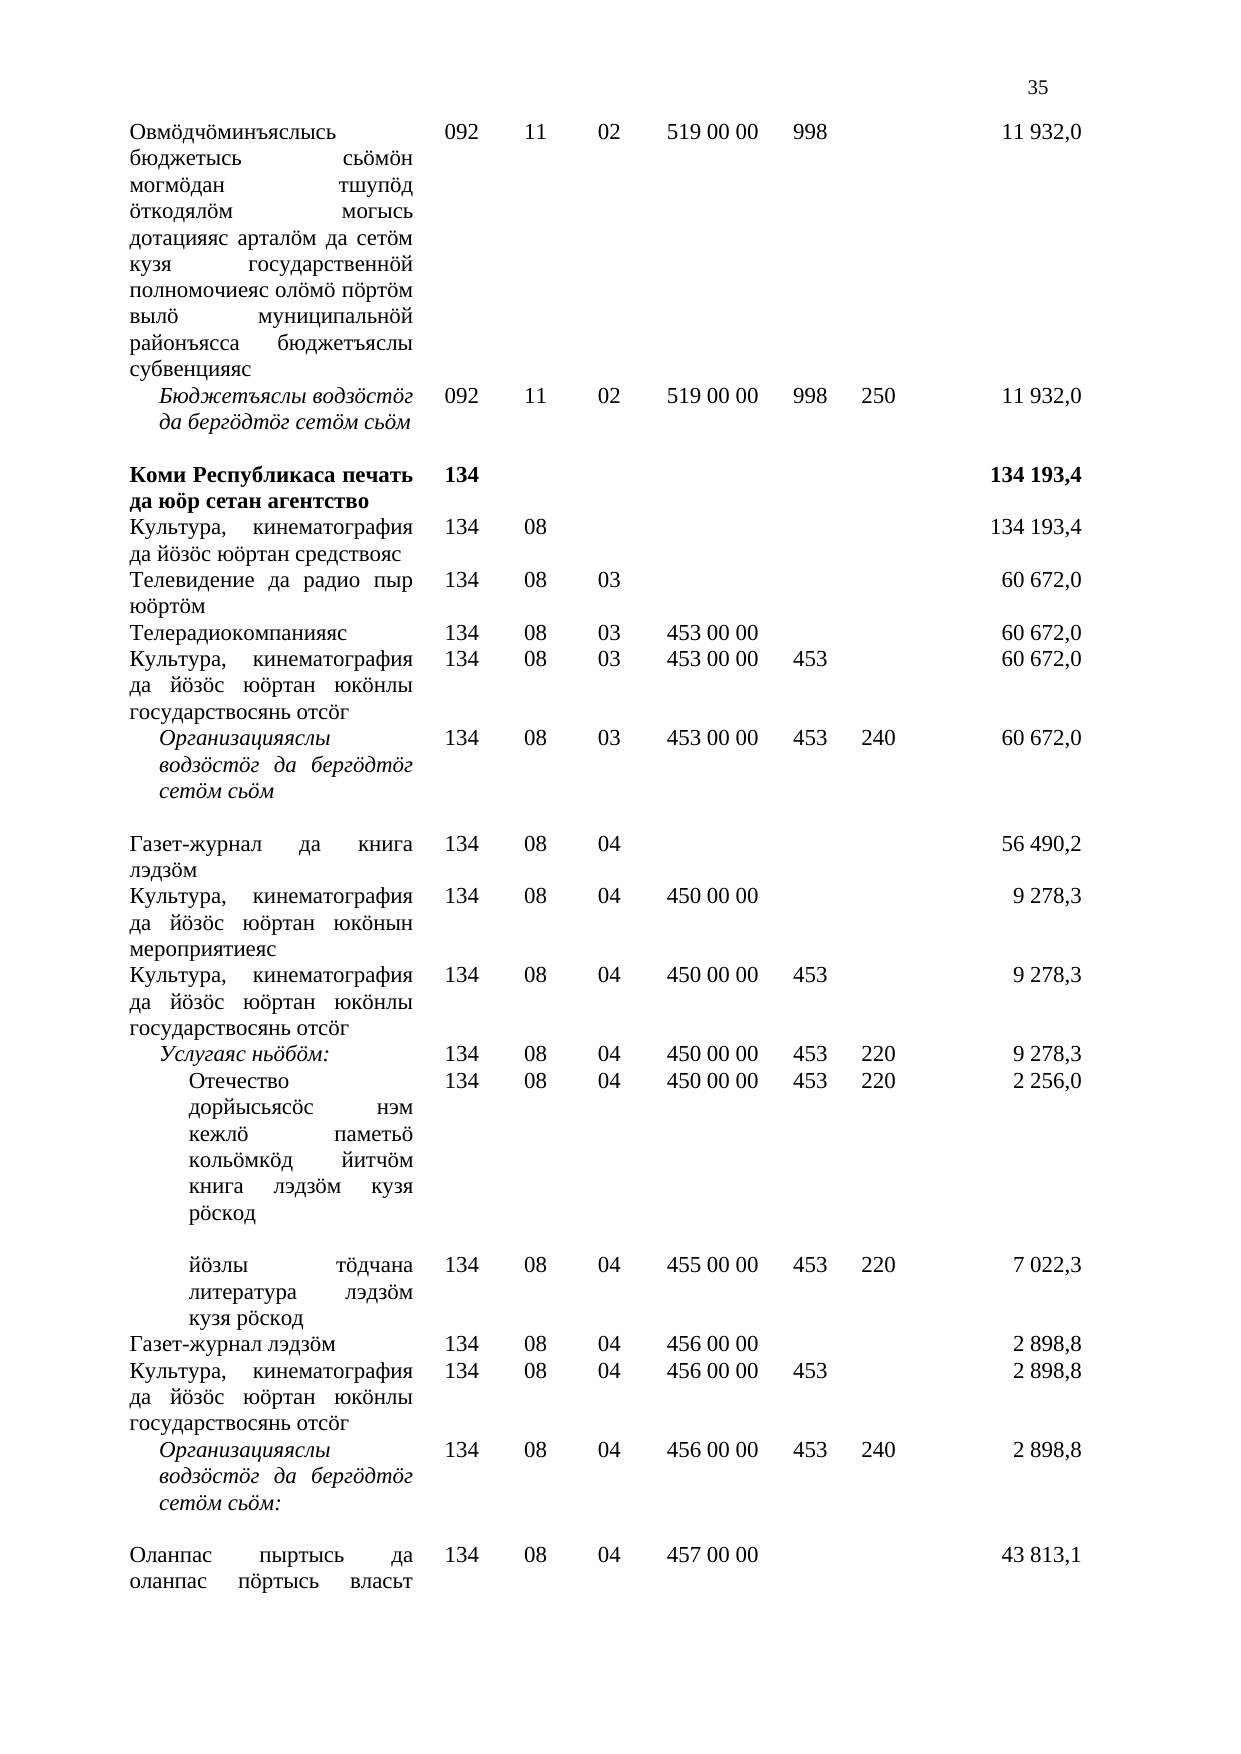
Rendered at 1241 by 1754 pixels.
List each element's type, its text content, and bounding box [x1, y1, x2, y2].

table_cell 2 898,8 [915, 1330, 1093, 1357]
table_cell [646, 566, 779, 619]
table_cell 08 [498, 883, 572, 961]
table_cell [572, 434, 646, 461]
table_cell 134 [425, 566, 498, 619]
table_cell 453 [779, 1357, 841, 1436]
table_cell 60 672,0 [915, 645, 1093, 724]
table_cell 60 672,0 [915, 619, 1093, 645]
table_cell [841, 461, 915, 513]
table_cell 453 00 00 [646, 619, 779, 645]
table_cell 60 672,0 [915, 566, 1093, 619]
table_cell 2 256,0 [915, 1067, 1093, 1251]
table_cell Оланпас пыртысь да оланпас пöртысь власьт [118, 1541, 424, 1594]
table_cell 134 [425, 1251, 498, 1330]
table_cell [498, 434, 572, 461]
table_cell [841, 645, 915, 724]
table_cell 2 898,8 [915, 1436, 1093, 1541]
table_cell [915, 434, 1093, 461]
table_cell Культура, кинематография да йöзöс юöртан юкöнлы государствосянь отсöг [118, 1357, 424, 1436]
table_cell [498, 461, 572, 513]
table_cell 240 [841, 724, 915, 830]
table_cell 134 [425, 961, 498, 1041]
table_cell 02 [572, 118, 646, 382]
table_cell йöзлы тöдчана литература лэдзöм кузя рöскод [118, 1251, 424, 1330]
table_cell 450 00 00 [646, 1041, 779, 1067]
table_cell 220 [841, 1251, 915, 1330]
table_cell 56 490,2 [915, 830, 1093, 882]
table_cell [779, 566, 841, 619]
table_cell [1093, 1330, 1149, 1357]
table_cell 04 [572, 830, 646, 882]
table_cell [646, 830, 779, 882]
table_cell 456 00 00 [646, 1330, 779, 1357]
table_cell 450 00 00 [646, 961, 779, 1041]
table_cell Организацияяслы водзöстöг да бергöдтöг сетöм сьöм [118, 724, 424, 830]
table_cell 08 [498, 514, 572, 566]
table_cell [779, 619, 841, 645]
table_cell 04 [572, 1251, 646, 1330]
table_cell [1093, 382, 1149, 434]
table_cell 04 [572, 883, 646, 961]
table_cell 03 [572, 619, 646, 645]
table_cell 220 [841, 1067, 915, 1251]
table_cell 519 00 00 [646, 118, 779, 382]
table_cell 134 [425, 1357, 498, 1436]
table_cell Газет-журнал да книга лэдзöм [118, 830, 424, 882]
table_cell 04 [572, 1541, 646, 1594]
table_cell 11 [498, 118, 572, 382]
table_cell 11 932,0 [915, 118, 1093, 382]
table_cell 134 [425, 830, 498, 882]
table_cell 453 [779, 645, 841, 724]
table_cell [1093, 724, 1149, 830]
table_cell 9 278,3 [915, 961, 1093, 1041]
table_cell [1093, 1067, 1149, 1251]
table_cell 03 [572, 724, 646, 830]
table_cell 04 [572, 961, 646, 1041]
table_cell [1093, 619, 1149, 645]
table_cell 08 [498, 1436, 572, 1541]
table_cell [1093, 566, 1149, 619]
table_cell 240 [841, 1436, 915, 1541]
table_cell 134 [425, 883, 498, 961]
table_cell 04 [572, 1330, 646, 1357]
table_cell [841, 1357, 915, 1436]
table_cell Телевидение да радио пыр юöртöм [118, 566, 424, 619]
table_cell 453 [779, 724, 841, 830]
table_cell 453 [779, 1436, 841, 1541]
table_cell [779, 514, 841, 566]
table_cell 43 813,1 [915, 1541, 1093, 1594]
table_cell Бюджетъяслы водзöстöг да бергöдтöг сетöм сьöм [118, 382, 424, 434]
table_cell 08 [498, 1041, 572, 1067]
table_cell Культура, кинематография да йöзöс юöртан юкöнлы государствосянь отсöг [118, 961, 424, 1041]
table_cell 453 00 00 [646, 724, 779, 830]
table_cell 220 [841, 1041, 915, 1067]
table_cell 08 [498, 645, 572, 724]
table_cell 2 898,8 [915, 1357, 1093, 1436]
table_cell Отечество дорйысьясöс нэм кежлö паметьö кольöмкöд йитчöм книга лэдзöм кузя рöскод [118, 1067, 424, 1251]
table_cell [646, 514, 779, 566]
table_cell 457 00 00 [646, 1541, 779, 1594]
table_cell Культура, кинематография да йöзöс юöртан средствояс [118, 514, 424, 566]
table_cell 134 [425, 461, 498, 513]
table_cell [779, 883, 841, 961]
table_cell [779, 830, 841, 882]
table_cell 453 [779, 1067, 841, 1251]
table_cell 08 [498, 1067, 572, 1251]
table_cell Телерадиокомпанияяс [118, 619, 424, 645]
table_cell Организацияяслы водзöстöг да бергöдтöг сетöм сьöм: [118, 1436, 424, 1541]
table_cell [646, 461, 779, 513]
table_cell 092 [425, 118, 498, 382]
table_cell [1093, 1041, 1149, 1067]
table_cell 11 [498, 382, 572, 434]
table_cell [1093, 830, 1149, 882]
table_cell 134 [425, 724, 498, 830]
table_cell 08 [498, 1541, 572, 1594]
table_cell [118, 434, 424, 461]
table_cell 04 [572, 1357, 646, 1436]
table_cell [572, 514, 646, 566]
table_cell [1093, 1357, 1149, 1436]
table_cell 134 [425, 645, 498, 724]
table_cell 456 00 00 [646, 1436, 779, 1541]
table_cell 250 [841, 382, 915, 434]
table_cell Овмöдчöминъяслысь бюджетысь сьöмöн могмöдан тшупöд öткодялöм могысь дотацияяс арталöм да сетöм кузя государственнöй полномочиеяс олöмö пöртöм вылö муниципальнöй районъясса бюджетъяслы субвенцияяс [118, 118, 424, 382]
table_cell [646, 434, 779, 461]
table_cell [425, 434, 498, 461]
table_cell [841, 883, 915, 961]
table_cell [572, 461, 646, 513]
table_cell 60 672,0 [915, 724, 1093, 830]
table_cell [1093, 118, 1149, 382]
table_cell 456 00 00 [646, 1357, 779, 1436]
table_cell [1093, 645, 1149, 724]
table_cell 08 [498, 1251, 572, 1330]
table_cell 04 [572, 1067, 646, 1251]
table_cell 08 [498, 1357, 572, 1436]
table_cell 08 [498, 1330, 572, 1357]
table_cell [841, 1330, 915, 1357]
table_cell 08 [498, 566, 572, 619]
table_cell [841, 118, 915, 382]
table_cell [1093, 883, 1149, 961]
table_cell 134 193,4 [915, 514, 1093, 566]
table_cell 453 [779, 1041, 841, 1067]
table_cell 03 [572, 645, 646, 724]
table_cell 998 [779, 118, 841, 382]
table_cell 450 00 00 [646, 1067, 779, 1251]
table_cell [779, 434, 841, 461]
table_cell 08 [498, 830, 572, 882]
table_cell [779, 1330, 841, 1357]
table_cell [841, 961, 915, 1041]
table_cell 11 932,0 [915, 382, 1093, 434]
table_cell 02 [572, 382, 646, 434]
table_cell 455 00 00 [646, 1251, 779, 1330]
table_cell 134 [425, 1541, 498, 1594]
table_cell 134 [425, 1436, 498, 1541]
table_cell [1093, 434, 1149, 461]
table_cell 134 [425, 1041, 498, 1067]
table_cell [841, 514, 915, 566]
table_cell 04 [572, 1041, 646, 1067]
table_cell 9 278,3 [915, 883, 1093, 961]
table_cell 134 193,4 [915, 461, 1093, 513]
table_cell Культура, кинематография да йöзöс юöртан юкöнлы государствосянь отсöг [118, 645, 424, 724]
table_cell [1093, 1251, 1149, 1330]
table_cell 7 022,3 [915, 1251, 1093, 1330]
table_cell 134 [425, 619, 498, 645]
table_cell [841, 830, 915, 882]
table_cell 453 [779, 1251, 841, 1330]
table_cell 9 278,3 [915, 1041, 1093, 1067]
table_cell [1093, 1436, 1149, 1541]
table_cell 998 [779, 382, 841, 434]
table_cell Услугаяс ньöбöм: [118, 1041, 424, 1067]
table_cell [841, 434, 915, 461]
table_cell Газет-журнал лэдзöм [118, 1330, 424, 1357]
table_cell 04 [572, 1436, 646, 1541]
table_cell Коми Республикаса печать да юöр сетан агентство [118, 461, 424, 513]
table_cell [1093, 961, 1149, 1041]
table_cell [779, 1541, 841, 1594]
table_cell [1093, 514, 1149, 566]
table_cell 08 [498, 724, 572, 830]
table_cell 134 [425, 1067, 498, 1251]
table_cell [1093, 1541, 1149, 1594]
table_cell 092 [425, 382, 498, 434]
table_cell [841, 1541, 915, 1594]
table_cell [841, 619, 915, 645]
table_cell [779, 461, 841, 513]
table_cell 08 [498, 619, 572, 645]
table_cell Культура, кинематография да йöзöс юöртан юкöнын мероприятиеяс [118, 883, 424, 961]
table_cell 519 00 00 [646, 382, 779, 434]
table_cell [841, 566, 915, 619]
table_cell 453 00 00 [646, 645, 779, 724]
table_cell [1093, 461, 1149, 513]
table_cell 134 [425, 514, 498, 566]
table_cell 450 00 00 [646, 883, 779, 961]
table_cell 453 [779, 961, 841, 1041]
table_cell 03 [572, 566, 646, 619]
table_cell 08 [498, 961, 572, 1041]
table_cell 134 [425, 1330, 498, 1357]
